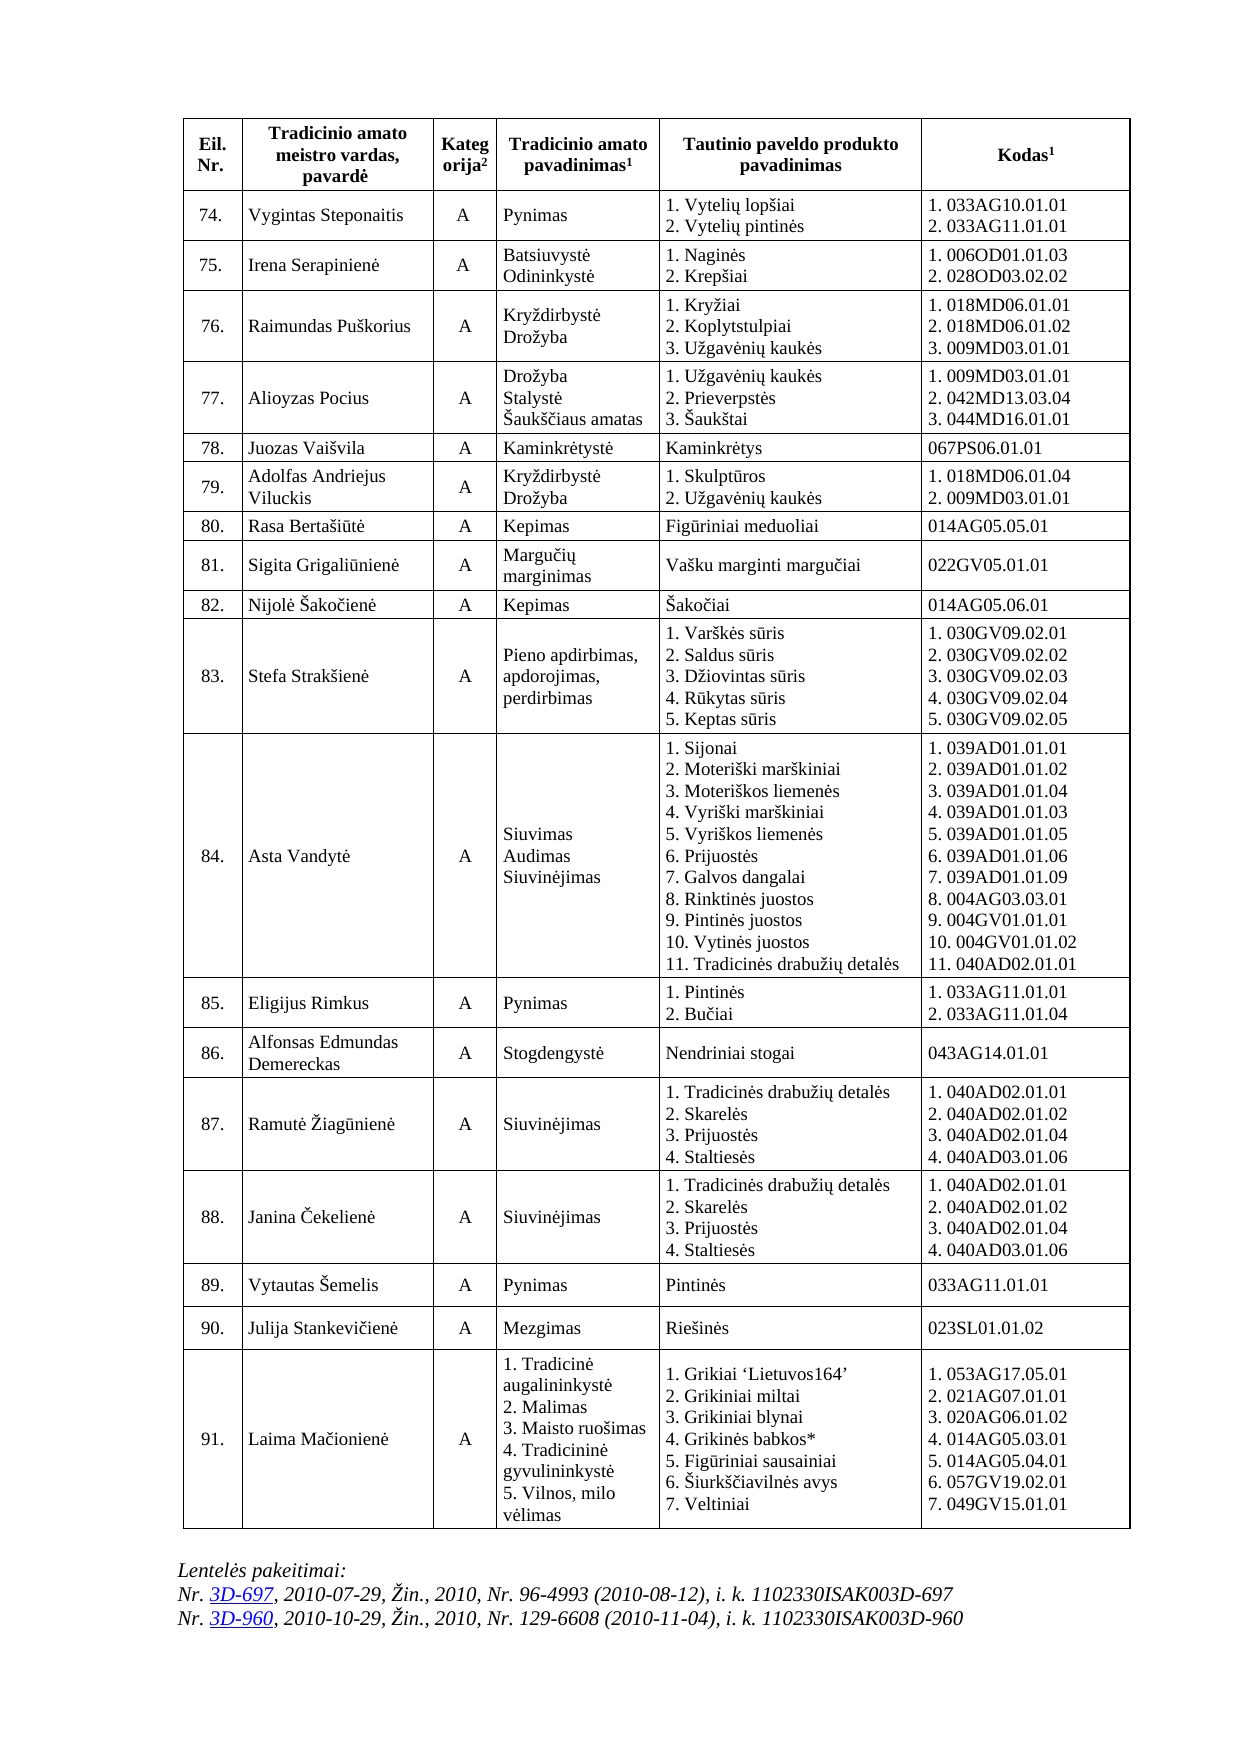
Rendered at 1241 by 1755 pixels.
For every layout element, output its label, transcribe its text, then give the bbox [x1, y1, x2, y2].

table_cell Kepimas [497, 512, 659, 540]
table_cell A [434, 1078, 496, 1170]
table_cell 1. 039AD01.01.01 2. 039AD01.01.02 3. 039AD01.01.04 4. 039AD01.01.03 5. 039AD01.01.05 6. 039AD01.01.06 7. 039AD01.01.09 8. 004AG03.03.01 9. 004GV01.01.01 10. 004GV01.01.02 11. 040AD02.01.01 [922, 734, 1129, 977]
table_cell Asta Vandytė [243, 734, 433, 977]
table_cell A [434, 434, 496, 461]
table_cell 74. [184, 191, 242, 240]
table_cell Vašku marginti margučiai [660, 541, 921, 590]
table_cell 1. 009MD03.01.01 2. 042MD13.03.04 3. 044MD16.01.01 [922, 362, 1129, 433]
table_cell A [434, 241, 496, 290]
table_cell Stogdengystė [497, 1028, 659, 1077]
text Lentelės pakeitimai: [177, 1558, 1122, 1582]
table_cell 80. [184, 512, 242, 540]
table_cell Rasa Bertašiūtė [243, 512, 433, 540]
table_cell 91. [184, 1350, 242, 1528]
table_cell Pynimas [497, 978, 659, 1027]
table_cell A [434, 1350, 496, 1528]
table_cell Figūriniai meduoliai [660, 512, 921, 540]
table_cell 1. 053AG17.05.01 2. 021AG07.01.01 3. 020AG06.01.02 4. 014AG05.03.01 5. 014AG05.04.01 6. 057GV19.02.01 7. 049GV15.01.01 [922, 1350, 1129, 1528]
table_cell Nijolė Šakočienė [243, 591, 433, 618]
table_cell 014AG05.06.01 [922, 591, 1129, 618]
table_cell 1. Naginės 2. Krepšiai [660, 241, 921, 290]
table_cell A [434, 734, 496, 977]
table_cell A [434, 619, 496, 733]
table_cell 1. 040AD02.01.01 2. 040AD02.01.02 3. 040AD02.01.04 4. 040AD03.01.06 [922, 1171, 1129, 1263]
table_cell 1. 033AG10.01.01 2. 033AG11.01.01 [922, 191, 1129, 240]
table_cell Siuvimas Audimas Siuvinėjimas [497, 734, 659, 977]
table_cell Laima Mačionienė [243, 1350, 433, 1528]
table_cell Raimundas Puškorius [243, 291, 433, 361]
table_cell 1. Užgavėnių kaukės 2. Prieverpstės 3. Šaukštai [660, 362, 921, 433]
table_cell 79. [184, 462, 242, 511]
table_cell 1. 018MD06.01.01 2. 018MD06.01.02 3. 009MD03.01.01 [922, 291, 1129, 361]
table_cell A [434, 541, 496, 590]
table_cell Siuvinėjimas [497, 1078, 659, 1170]
table_cell Kryždirbystė Drožyba [497, 462, 659, 511]
table_cell Janina Čekelienė [243, 1171, 433, 1263]
table_cell A [434, 1264, 496, 1306]
table_cell Kryždirbystė Drožyba [497, 291, 659, 361]
table_cell 043AG14.01.01 [922, 1028, 1129, 1077]
table_cell A [434, 1307, 496, 1348]
text Nr. 3D-697, 2010-07-29, Žin., 2010, Nr. 96-4993 (2010-08-12), i. k. 1102330ISAK003D-697 [177, 1582, 1122, 1606]
table_cell Vygintas Steponaitis [243, 191, 433, 240]
table_cell 76. [184, 291, 242, 361]
table_cell 022GV05.01.01 [922, 541, 1129, 590]
table_cell 1. Sijonai 2. Moteriški marškiniai 3. Moteriškos liemenės 4. Vyriški marškiniai 5. Vyriškos liemenės 6. Prijuostės 7. Galvos dangalai 8. Rinktinės juostos 9. Pintinės juostos 10. Vytinės juostos 11. Tradicinės drabužių detalės [660, 734, 921, 977]
table_cell Pintinės [660, 1264, 921, 1306]
table_cell 067PS06.01.01 [922, 434, 1129, 461]
table_cell A [434, 1028, 496, 1077]
table_cell 1. 018MD06.01.04 2. 009MD03.01.01 [922, 462, 1129, 511]
table_cell 84. [184, 734, 242, 977]
table_cell Vytautas Šemelis [243, 1264, 433, 1306]
table_cell Irena Serapinienė [243, 241, 433, 290]
table_cell 89. [184, 1264, 242, 1306]
table_cell Batsiuvystė Odininkystė [497, 241, 659, 290]
table_cell 87. [184, 1078, 242, 1170]
table_header Eil. Nr. [184, 119, 242, 190]
table_cell Eligijus Rimkus [243, 978, 433, 1027]
table_cell Sigita Grigaliūnienė [243, 541, 433, 590]
table_cell 1. Tradicinės drabužių detalės 2. Skarelės 3. Prijuostės 4. Staltiesės [660, 1171, 921, 1263]
table_cell A [434, 591, 496, 618]
table_header Tautinio paveldo produkto pavadinimas [660, 119, 921, 190]
table_cell Kaminkrėtys [660, 434, 921, 461]
table_cell 1. Vytelių lopšiai 2. Vytelių pintinės [660, 191, 921, 240]
table_cell A [434, 978, 496, 1027]
table_cell 1. Pintinės 2. Bučiai [660, 978, 921, 1027]
table_cell 1. 030GV09.02.01 2. 030GV09.02.02 3. 030GV09.02.03 4. 030GV09.02.04 5. 030GV09.02.05 [922, 619, 1129, 733]
table_cell 83. [184, 619, 242, 733]
table_cell 86. [184, 1028, 242, 1077]
table_cell Nendriniai stogai [660, 1028, 921, 1077]
table_cell Stefa Strakšienė [243, 619, 433, 733]
table_cell 033AG11.01.01 [922, 1264, 1129, 1306]
table_cell A [434, 291, 496, 361]
table_cell Pieno apdirbimas, apdorojimas, perdirbimas [497, 619, 659, 733]
table_cell 1. Tradicinės drabužių detalės 2. Skarelės 3. Prijuostės 4. Staltiesės [660, 1078, 921, 1170]
table_header Tradicinio amato pavadinimas1 [497, 119, 659, 190]
table_cell 75. [184, 241, 242, 290]
table_cell Ramutė Žiagūnienė [243, 1078, 433, 1170]
text Nr. 3D-960, 2010-10-29, Žin., 2010, Nr. 129-6608 (2010-11-04), i. k. 1102330ISAK003D-960 [177, 1606, 1122, 1630]
table_cell 1. Grikiai ‘Lietuvos164’ 2. Grikiniai miltai 3. Grikiniai blynai 4. Grikinės babkos* 5. Figūriniai sausainiai 6. Šiurkščiavilnės avys 7. Veltiniai [660, 1350, 921, 1528]
table_cell 81. [184, 541, 242, 590]
table_cell A [434, 362, 496, 433]
table_cell Pynimas [497, 191, 659, 240]
table_cell A [434, 191, 496, 240]
table_cell Alioyzas Pocius [243, 362, 433, 433]
table_cell 1. 006OD01.01.03 2. 028OD03.02.02 [922, 241, 1129, 290]
table_cell Kaminkrėtystė [497, 434, 659, 461]
table_cell Margučių marginimas [497, 541, 659, 590]
table_cell Kepimas [497, 591, 659, 618]
table_cell Siuvinėjimas [497, 1171, 659, 1263]
table_cell 023SL01.01.02 [922, 1307, 1129, 1348]
table_cell 85. [184, 978, 242, 1027]
table_cell Julija Stankevičienė [243, 1307, 433, 1348]
table_cell Alfonsas Edmundas Demereckas [243, 1028, 433, 1077]
table_cell 1. Varškės sūris 2. Saldus sūris 3. Džiovintas sūris 4. Rūkytas sūris 5. Keptas sūris [660, 619, 921, 733]
table_cell 1. Tradicinė augalininkystė 2. Malimas 3. Maisto ruošimas 4. Tradicininė gyvulininkystė 5. Vilnos, milo vėlimas [497, 1350, 659, 1528]
table_cell 014AG05.05.01 [922, 512, 1129, 540]
table_cell Juozas Vaišvila [243, 434, 433, 461]
table_cell A [434, 1171, 496, 1263]
table_cell A [434, 462, 496, 511]
table_cell Adolfas Andriejus Viluckis [243, 462, 433, 511]
table_cell Mezgimas [497, 1307, 659, 1348]
table_cell A [434, 512, 496, 540]
table_cell 78. [184, 434, 242, 461]
table_cell 1. 040AD02.01.01 2. 040AD02.01.02 3. 040AD02.01.04 4. 040AD03.01.06 [922, 1078, 1129, 1170]
table_cell 90. [184, 1307, 242, 1348]
table_cell 1. Skulptūros 2. Užgavėnių kaukės [660, 462, 921, 511]
table_cell 1. Kryžiai 2. Koplytstulpiai 3. Užgavėnių kaukės [660, 291, 921, 361]
table_cell Šakočiai [660, 591, 921, 618]
table_header Kategorija2 [434, 119, 496, 190]
table_header Kodas1 [922, 119, 1129, 190]
table_cell 82. [184, 591, 242, 618]
table_header Tradicinio amato meistro vardas, pavardė [243, 119, 433, 190]
table_cell Riešinės [660, 1307, 921, 1348]
table_cell Pynimas [497, 1264, 659, 1306]
table_cell 77. [184, 362, 242, 433]
table_cell 88. [184, 1171, 242, 1263]
table_cell Drožyba Stalystė Šaukščiaus amatas [497, 362, 659, 433]
table_cell 1. 033AG11.01.01 2. 033AG11.01.04 [922, 978, 1129, 1027]
